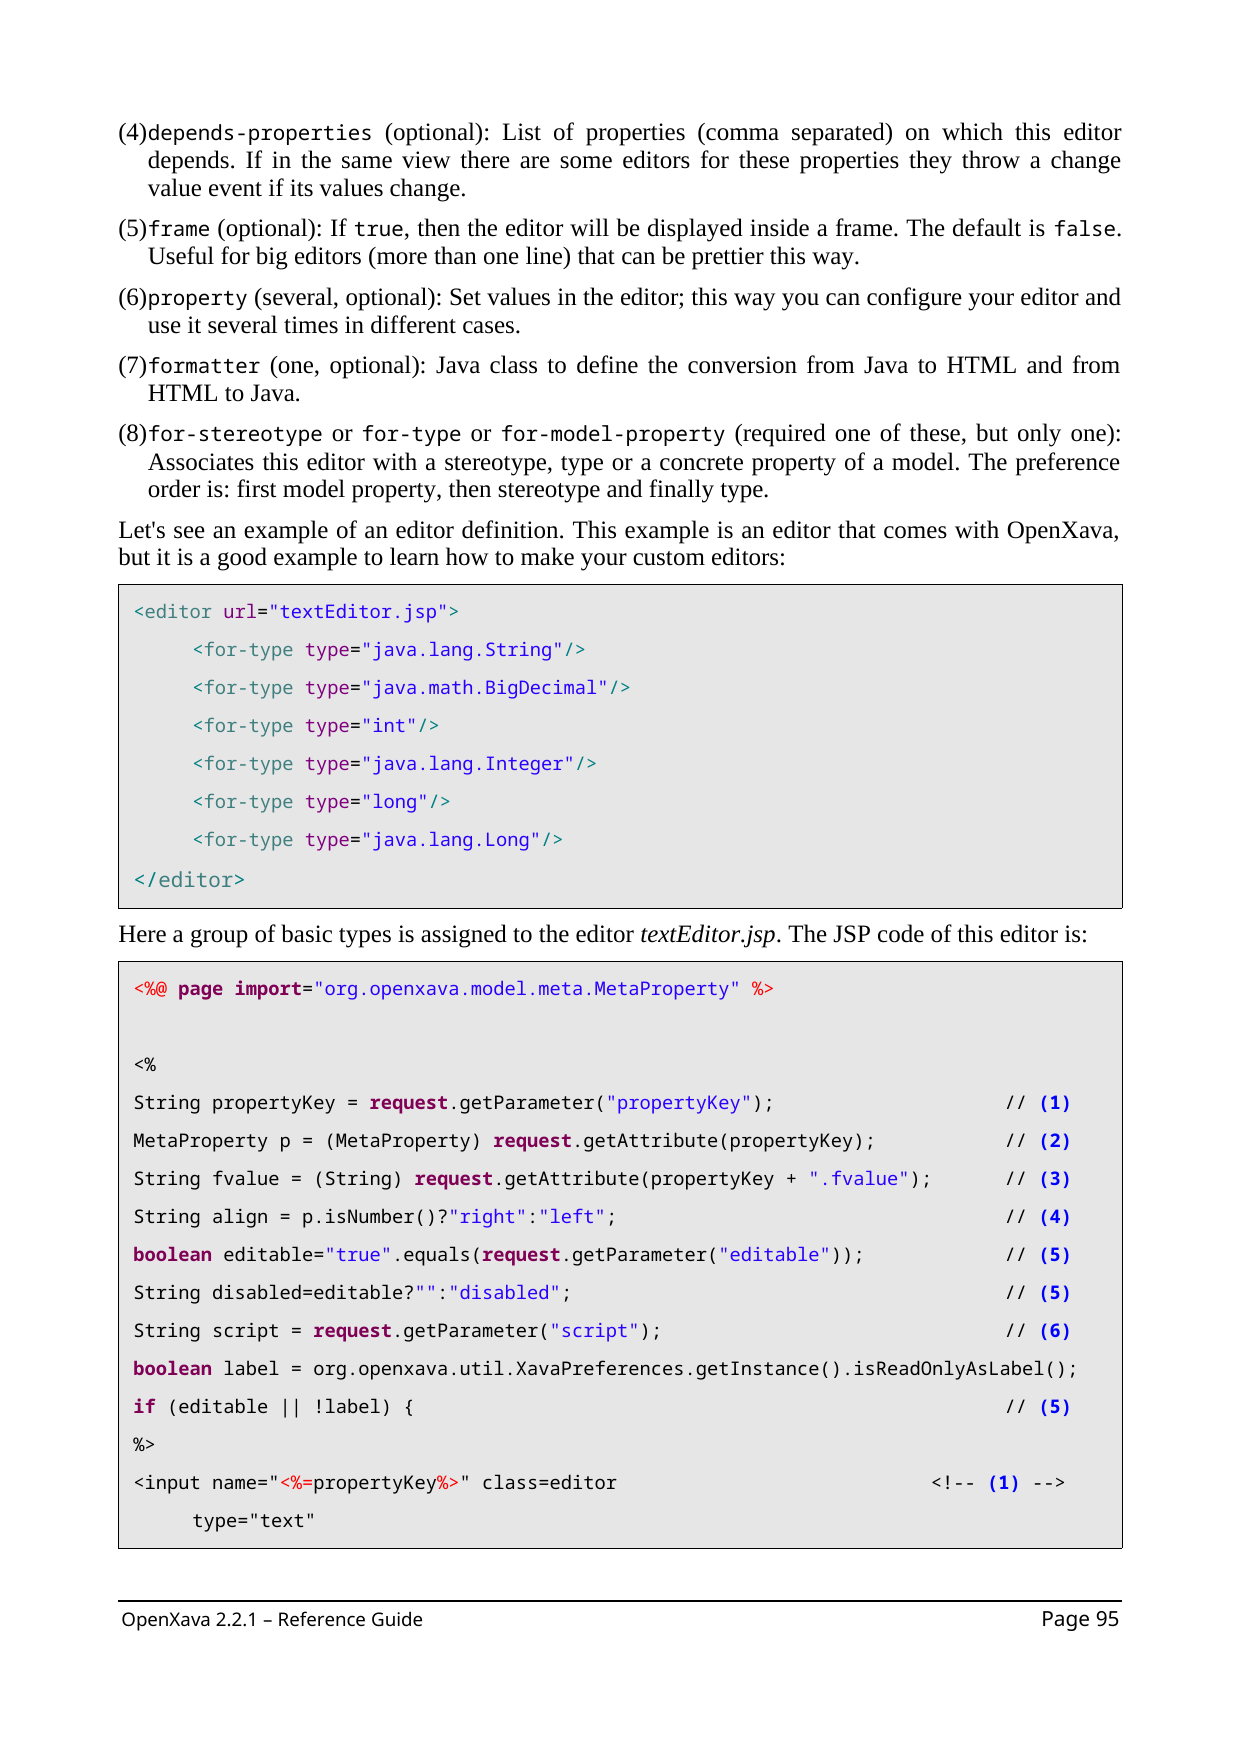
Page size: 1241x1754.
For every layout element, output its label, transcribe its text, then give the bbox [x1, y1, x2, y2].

text <for-type type="java.math.BigDecimal"/> [119, 660, 1122, 698]
text String align = p.isNumber()?"right":"left"; // (4) [119, 1189, 1122, 1227]
text %> [119, 1417, 1122, 1455]
list frame (optional): If true, then the editor will be displayed inside a frame. The default is false. Useful for big editors (more than one line) that can be prettier this way. [118, 214, 1122, 270]
text Let's see an example of an editor definition. This example is an editor that comes with OpenXava, but it is a good example to learn how to make your custom editors: [118, 516, 1122, 571]
text </editor> [119, 850, 1122, 908]
text <for-type type="java.lang.Integer"/> [119, 736, 1122, 774]
text <% [119, 1037, 1122, 1074]
text <%@ page import="org.openxava.model.meta.MetaProperty" %> [119, 962, 1122, 998]
list for-stereotype or for-type or for-model-property (required one of these, but only one): Associates this editor with a stereotype, type or a concrete property of a model. The preference order is: first model property, then stereotype and finally type. [118, 419, 1122, 503]
text String propertyKey = request.getParameter("propertyKey"); // (1) [119, 1074, 1122, 1113]
text String script = request.getParameter("script"); // (6) [119, 1303, 1122, 1341]
list depends-properties (optional): List of properties (comma separated) on which this editor depends. If in the same view there are some editors for these properties they throw a change value event if its values change. [118, 118, 1122, 202]
text MetaProperty p = (MetaProperty) request.getAttribute(propertyKey); // (2) [119, 1113, 1122, 1151]
text <for-type type="java.lang.Long"/> [119, 812, 1122, 850]
text Here a group of basic types is assigned to the editor textEditor.jsp. The JSP code of this editor is: [118, 920, 1122, 948]
text String disabled=editable?"":"disabled"; // (5) [119, 1265, 1122, 1303]
text <input name="<%=propertyKey%>" class=editor <!-- (1) --> [119, 1455, 1122, 1493]
text boolean editable="true".equals(request.getParameter("editable")); // (5) [119, 1227, 1122, 1265]
text <editor url="textEditor.jsp"> [119, 585, 1122, 622]
text <for-type type="int"/> [119, 698, 1122, 736]
text String fvalue = (String) request.getAttribute(propertyKey + ".fvalue"); // (3) [119, 1151, 1122, 1189]
list formatter (one, optional): Java class to define the conversion from Java to HTML and from HTML to Java. [118, 351, 1122, 407]
text <for-type type="long"/> [119, 774, 1122, 812]
text type="text" [119, 1493, 1122, 1548]
text <for-type type="java.lang.String"/> [119, 622, 1122, 660]
list property (several, optional): Set values in the editor; this way you can configure your editor and use it several times in different cases. [118, 283, 1122, 339]
text boolean label = org.openxava.util.XavaPreferences.getInstance().isReadOnlyAsLabel(); [119, 1341, 1122, 1379]
text if (editable || !label) { // (5) [119, 1379, 1122, 1417]
